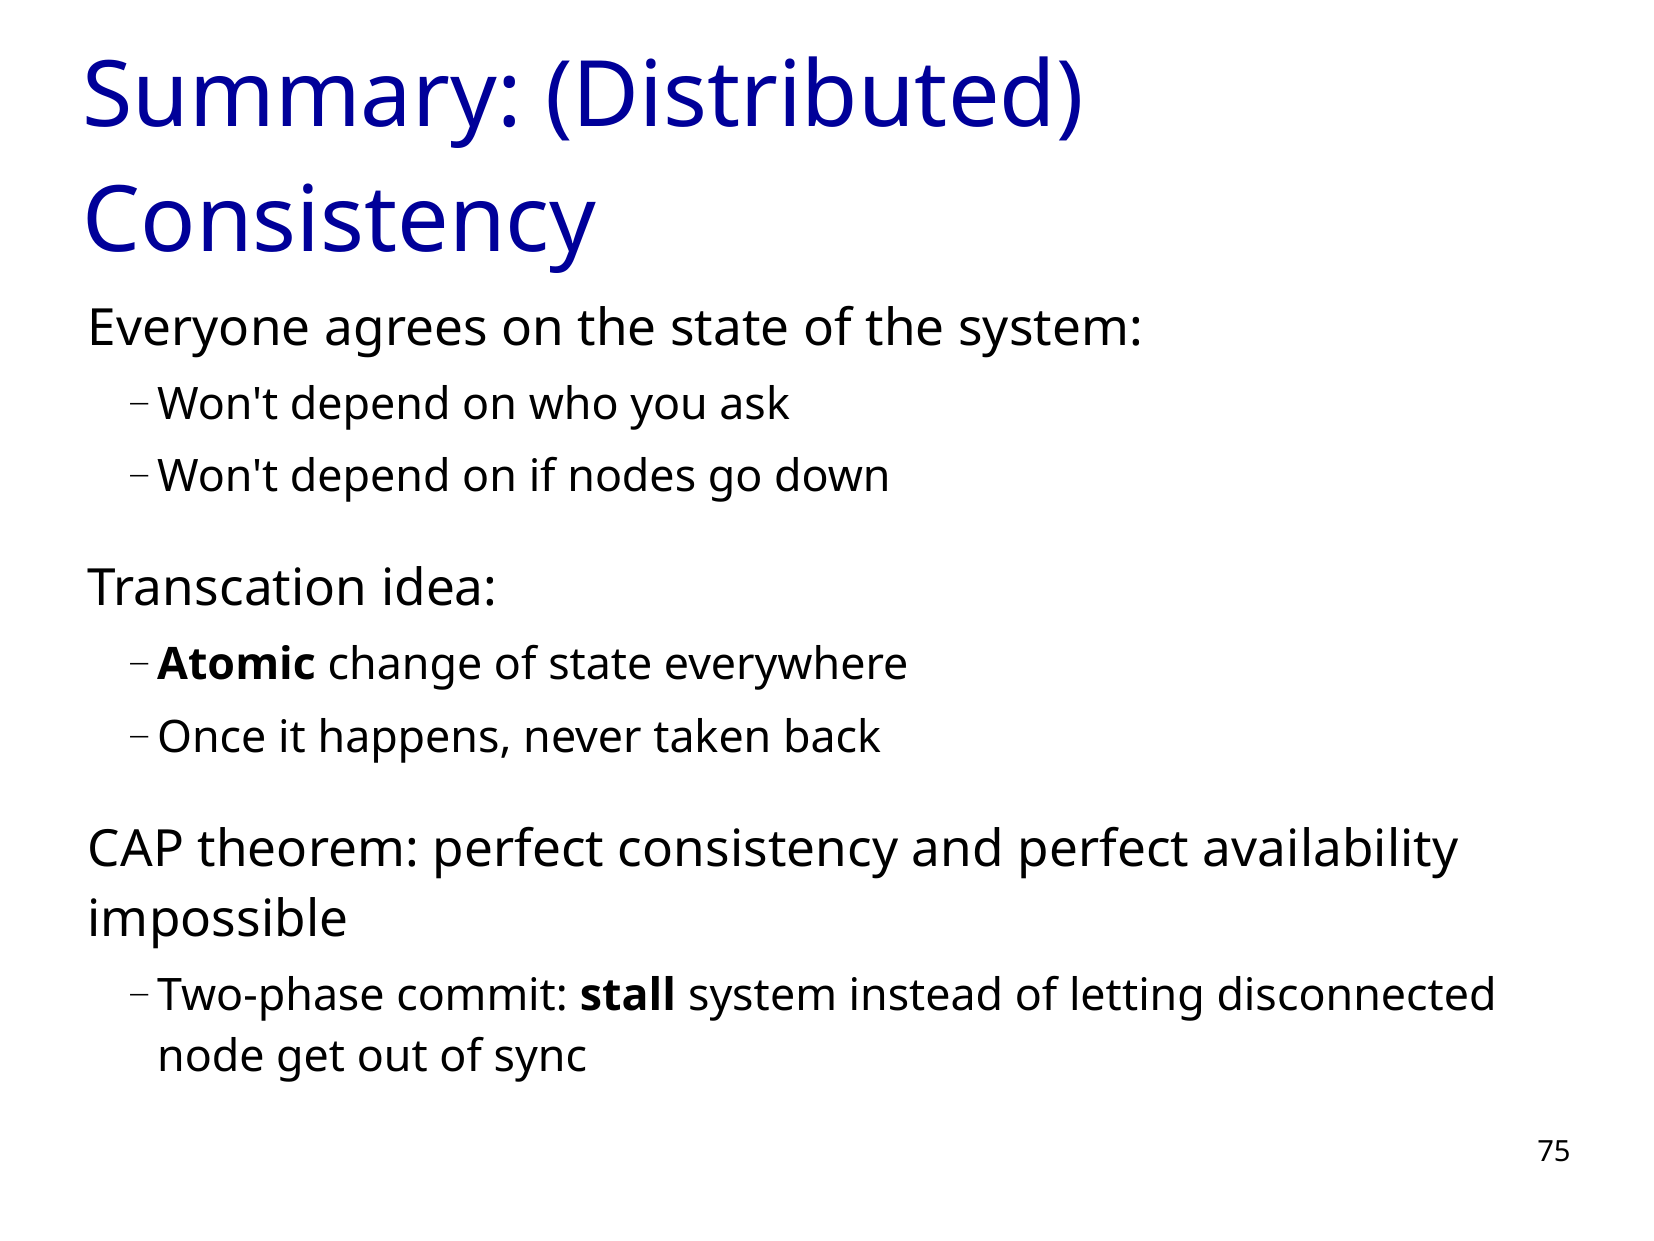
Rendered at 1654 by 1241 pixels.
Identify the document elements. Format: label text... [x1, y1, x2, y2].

list Everyone agrees on the state of the system: Won't depend on who you ask Won't depend on if nodes go down Transcation idea: Atomic change of state everywhere Once it happens, never taken back CAP theorem: perfect consistency and perfect availability impossible Two-phase commit: stall system instead of letting disconnected node get out of sync [60, 290, 1571, 1096]
title Summary: (Distributed) Consistency [82, 49, 1571, 257]
